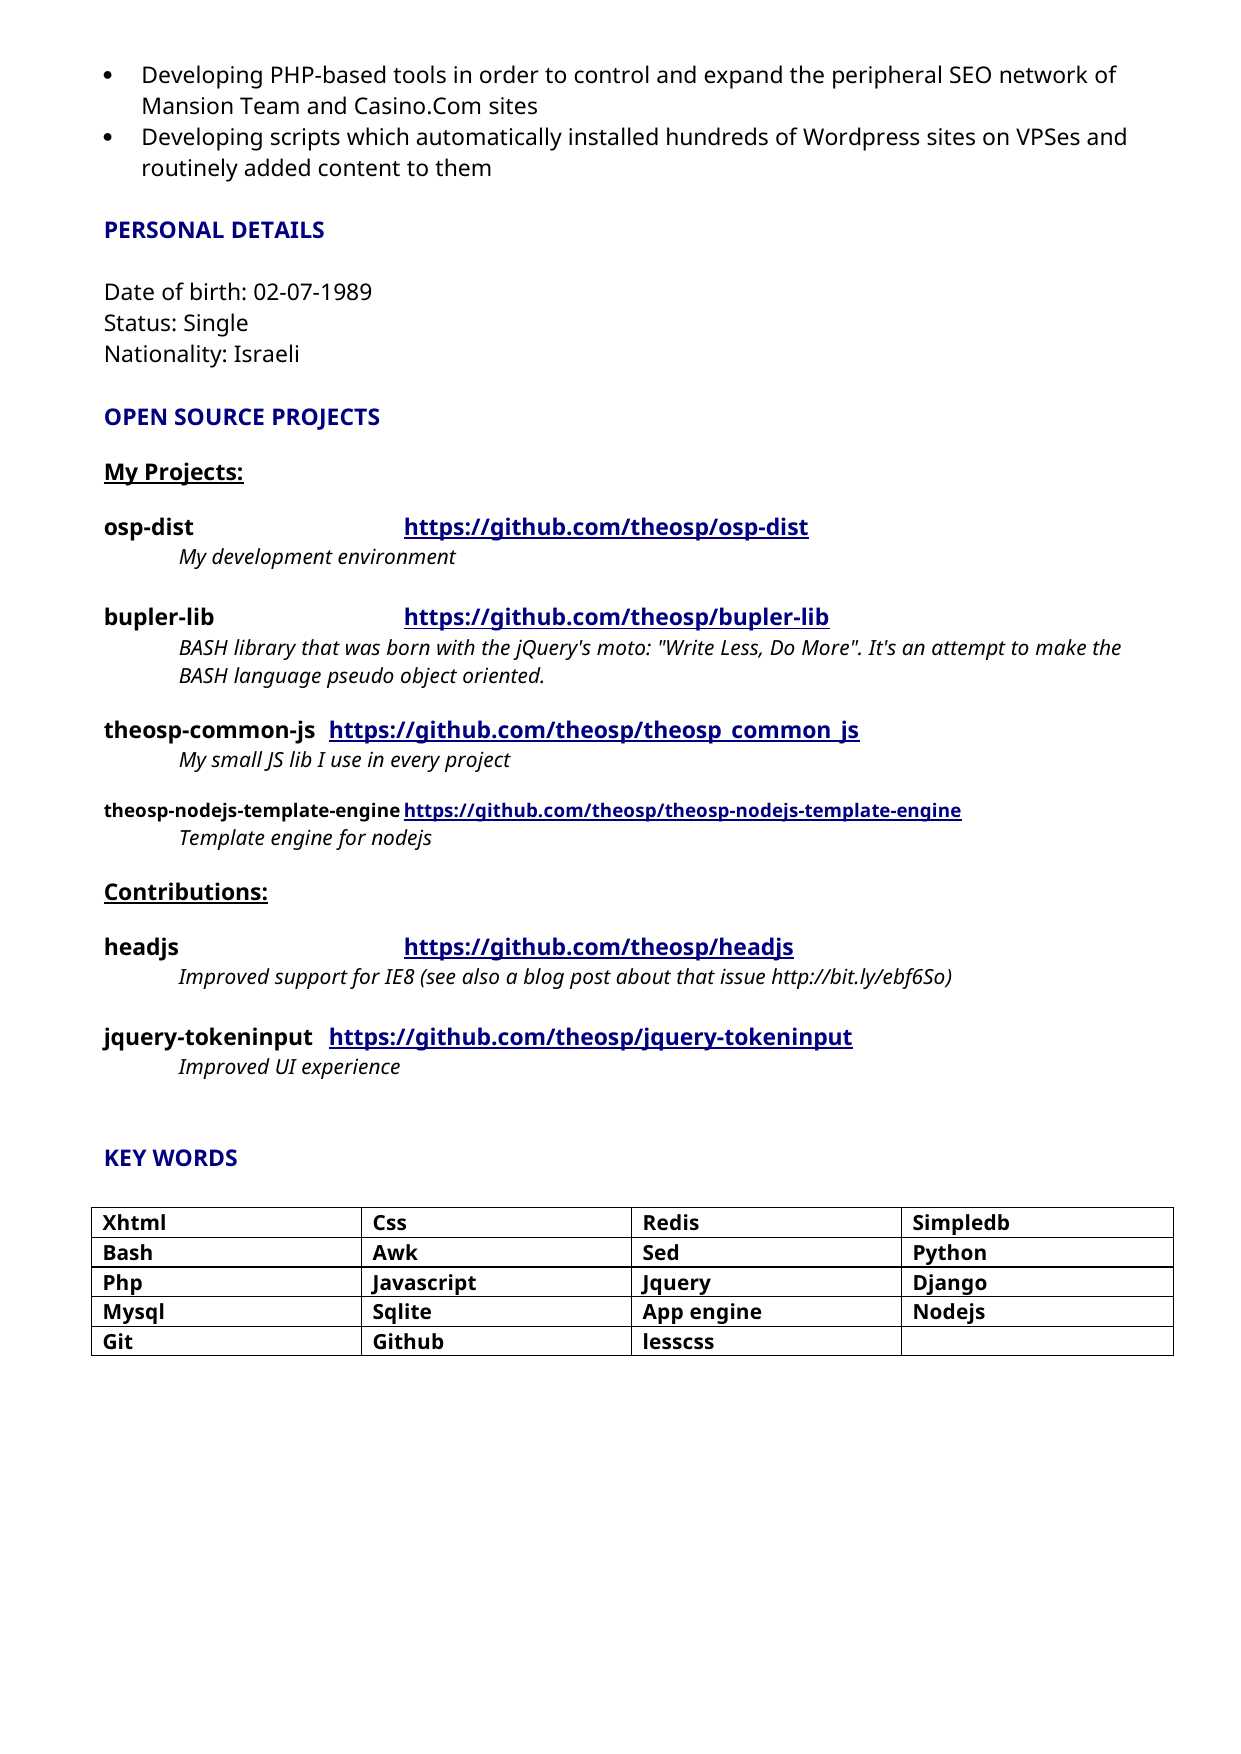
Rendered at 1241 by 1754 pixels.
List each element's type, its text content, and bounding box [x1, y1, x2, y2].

table_header Css [362, 1208, 631, 1237]
table_cell Django [902, 1268, 1173, 1296]
subtitle KEY WORDS [103, 1142, 1137, 1173]
table_cell Github [362, 1327, 631, 1355]
subtitle osp-dist https://github.com/theosp/osp-dist [103, 511, 1137, 542]
table_cell lesscss [632, 1327, 901, 1355]
table_header Xhtml [92, 1208, 361, 1237]
subtitle BASH library that was born with the jQuery's moto: "Write Less, Do More". It's an attempt to make the BASH language pseudo object oriented. [103, 632, 1137, 689]
subtitle Template engine for nodejs [103, 823, 1137, 852]
list Developing scripts which automatically installed hundreds of Wordpress sites on VPSes and routinely added content to them [103, 121, 1137, 183]
text Date of birth: 02-07-1989 [103, 276, 1137, 307]
table_cell Mysql [92, 1297, 361, 1326]
table_cell App engine [632, 1297, 901, 1326]
table_cell Nodejs [902, 1297, 1173, 1326]
subtitle PERSONAL DETAILS [103, 214, 1137, 245]
subtitle My small JS lib I use in every project [103, 744, 1137, 773]
subtitle Improved support for IE8 (see also a blog post about that issue http://bit.ly/ebf6So) [103, 962, 1137, 991]
subtitle theosp-common-js https://github.com/theosp/theosp_common_js [103, 713, 1137, 744]
subtitle jquery-tokeninput https://github.com/theosp/jquery-tokeninput [103, 1021, 1137, 1052]
table_cell Sed [632, 1238, 901, 1266]
text Nationality: Israeli [103, 338, 1137, 369]
text Contributions: [103, 876, 1137, 907]
text Status: Single [103, 307, 1137, 338]
subtitle OPEN SOURCE PROJECTS [103, 401, 1137, 432]
subtitle theosp-nodejs-template-engine https://github.com/theosp/theosp-nodejs-template-engine [103, 797, 1137, 823]
table_cell [902, 1327, 1173, 1355]
subtitle Improved UI experience [103, 1052, 1137, 1080]
table_cell Php [92, 1268, 361, 1296]
table_cell Jquery [632, 1268, 901, 1296]
subtitle bupler-lib https://github.com/theosp/bupler-lib [103, 601, 1137, 632]
subtitle My development environment [103, 542, 1137, 570]
table_header Simpledb [902, 1208, 1173, 1237]
table_cell Bash [92, 1238, 361, 1266]
table_cell Python [902, 1238, 1173, 1266]
list Developing PHP-based tools in order to control and expand the peripheral SEO network of Mansion Team and Casino.Com sites [103, 59, 1137, 121]
table_header Redis [632, 1208, 901, 1237]
subtitle headjs https://github.com/theosp/headjs [103, 931, 1137, 962]
table_cell Sqlite [362, 1297, 631, 1326]
table_cell Git [92, 1327, 361, 1355]
table_cell Javascript [362, 1268, 631, 1296]
table_cell Awk [362, 1238, 631, 1266]
subtitle My Projects: [103, 456, 1137, 487]
